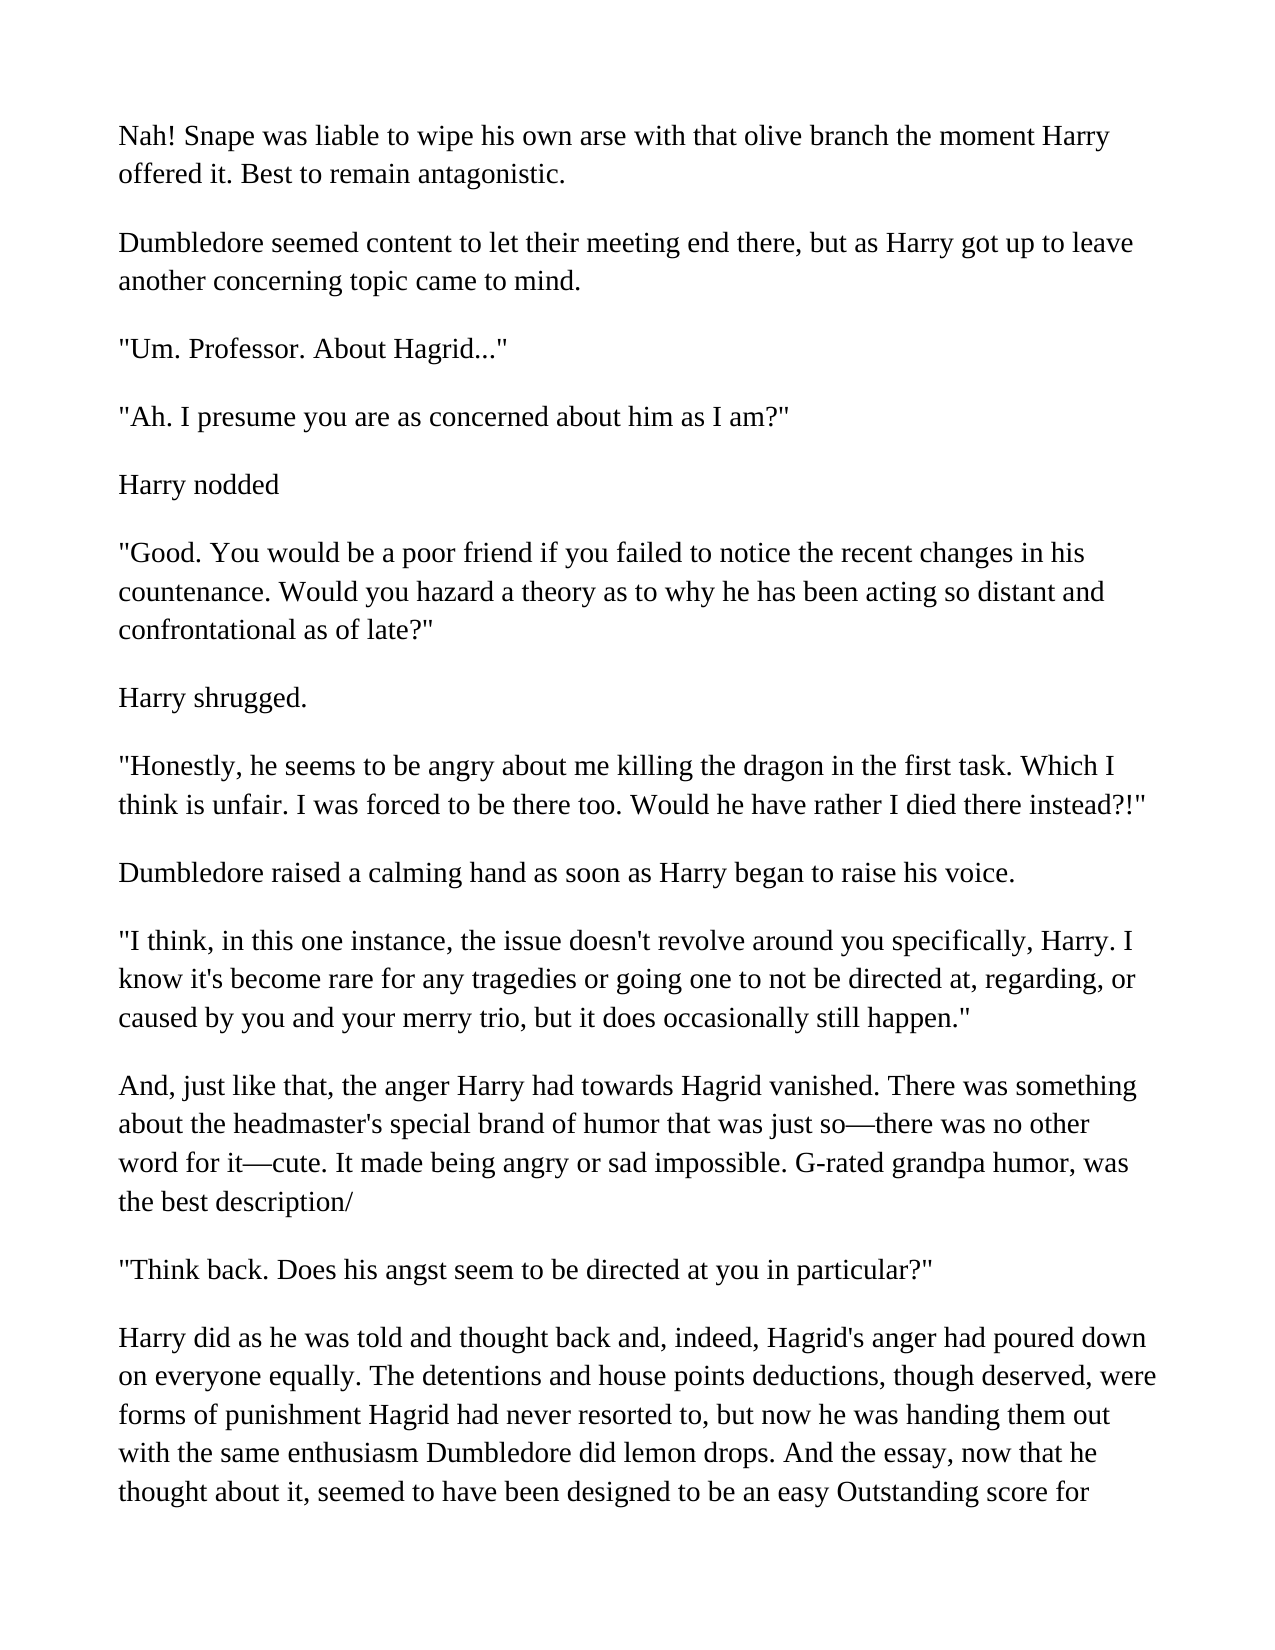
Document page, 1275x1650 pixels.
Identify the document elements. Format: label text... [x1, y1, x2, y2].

text "Good. You would be a poor friend if you failed to notice the recent changes in his countenance. Would you hazard a theory as to why he has been acting so distant and confrontational as of late?" [118, 535, 1157, 646]
text Harry did as he was told and thought back and, indeed, Hagrid's anger had poured down on everyone equally. The detentions and house points deductions, though deserved, were forms of punishment Hagrid had never resorted to, but now he was handing them out with the same enthusiasm Dumbledore did lemon drops. And the essay, now that he thought about it, seemed to have been designed to be an easy Outstanding score for [118, 1320, 1157, 1507]
text And, just like that, the anger Harry had towards Hagrid vanished. There was something about the headmaster's special brand of humor that was just so—there was no other word for it—cute. It made being angry or sad impossible. G-rated grandpa humor, was the best description/ [118, 1068, 1157, 1217]
text "Ah. I presume you are as concerned about him as I am?" [118, 399, 1157, 433]
text Nah! Snape was liable to wipe his own arse with that olive branch the moment Harry offered it. Best to remain antagonistic. [118, 118, 1157, 190]
text Harry nodded [118, 467, 1157, 501]
text "Um. Professor. About Hagrid..." [118, 331, 1157, 365]
text "I think, in this one instance, the issue doesn't revolve around you specifically, Harry. I know it's become rare for any tragedies or going one to not be directed at, regarding, or caused by you and your merry trio, but it does occasionally still happen." [118, 923, 1157, 1034]
text "Honestly, he seems to be angry about me killing the dragon in the first task. Which I think is unfair. I was forced to be there too. Would he have rather I died there instead?!" [118, 748, 1157, 821]
text Harry shrugged. [118, 680, 1157, 714]
text Dumbledore raised a calming hand as soon as Harry began to raise his voice. [118, 855, 1157, 888]
text Dumbledore seemed content to let their meeting end there, but as Harry got up to leave another concerning topic came to mind. [118, 225, 1157, 297]
text "Think back. Does his angst seem to be directed at you in particular?" [118, 1252, 1157, 1285]
